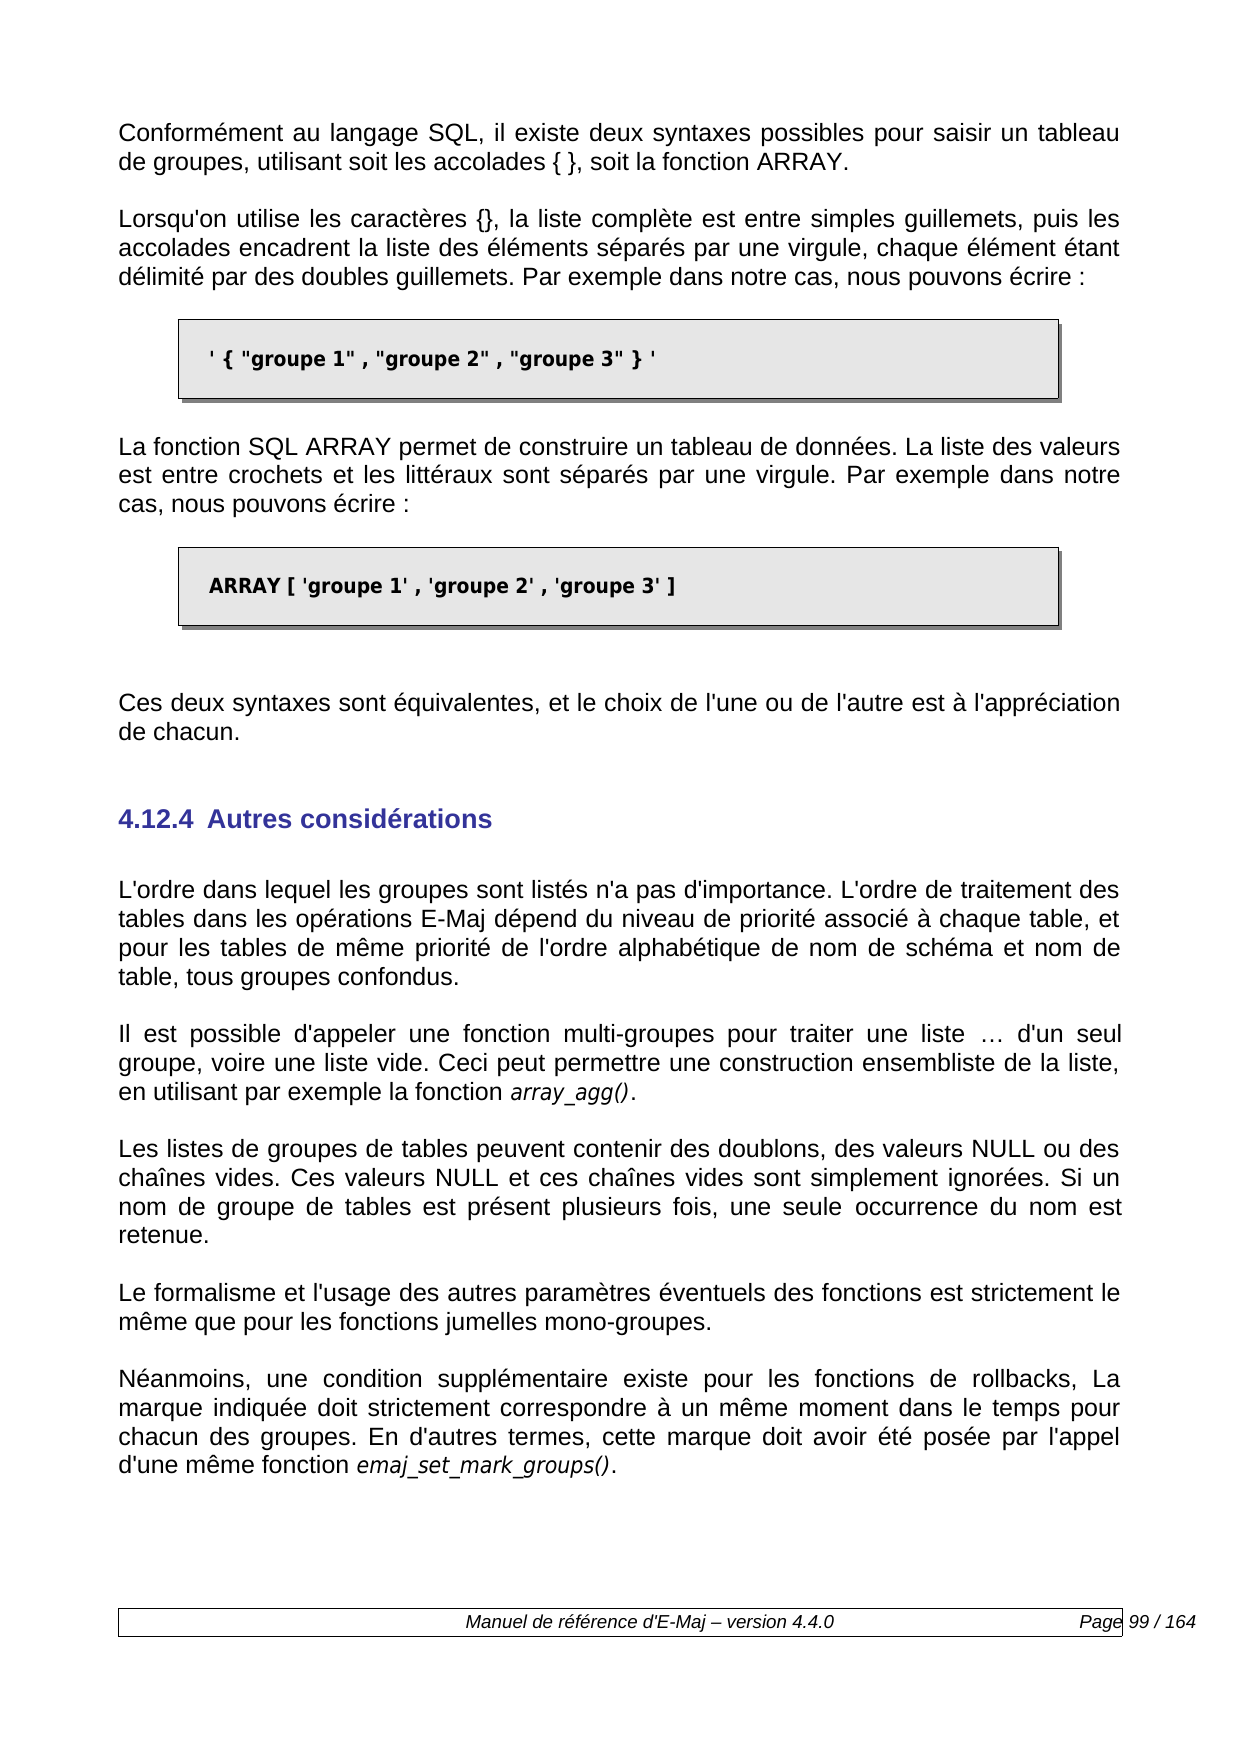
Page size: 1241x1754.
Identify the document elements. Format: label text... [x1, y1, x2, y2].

text Lorsqu'on utilise les caractères {}, la liste complète est entre simples guillemets, puis les accolades encadrent la liste des éléments séparés par une virgule, chaque élément étant délimité par des doubles guillemets. Par exemple dans notre cas, nous pouvons écrire : [118, 204, 1122, 291]
text Il est possible d'appeler une fonction multi-groupes pour traiter une liste … d'un seul groupe, voire une liste vide. Ceci peut permettre une construction ensembliste de la liste, en utilisant par exemple la fonction array_agg(). [118, 1019, 1122, 1105]
subtitle Autres considérations [118, 803, 1122, 834]
text Le formalisme et l'usage des autres paramètres éventuels des fonctions est strictement le même que pour les fonctions jumelles mono-groupes. [118, 1278, 1122, 1335]
text ' { "groupe 1" , "groupe 2" , "groupe 3" } ' [179, 344, 1058, 368]
text Les listes de groupes de tables peuvent contenir des doublons, des valeurs NULL ou des chaînes vides. Ces valeurs NULL et ces chaînes vides sont simplement ignorées. Si un nom de groupe de tables est présent plusieurs fois, une seule occurrence du nom est retenue. [118, 1134, 1122, 1249]
text Néanmoins, une condition supplémentaire existe pour les fonctions de rollbacks, La marque indiquée doit strictement correspondre à un même moment dans le temps pour chacun des groupes. En d'autres termes, cette marque doit avoir été posée par l'appel d'une même fonction emaj_set_mark_groups(). [118, 1364, 1122, 1479]
text La fonction SQL ARRAY permet de construire un tableau de données. La liste des valeurs est entre crochets et les littéraux sont séparés par une virgule. Par exemple dans notre cas, nous pouvons écrire : [118, 432, 1122, 518]
text Conformément au langage SQL, il existe deux syntaxes possibles pour saisir un tableau de groupes, utilisant soit les accolades { }, soit la fonction ARRAY. [118, 118, 1122, 176]
text Ces deux syntaxes sont équivalentes, et le choix de l'une ou de l'autre est à l'appréciation de chacun. [118, 688, 1122, 745]
text L'ordre dans lequel les groupes sont listés n'a pas d'importance. L'ordre de traitement des tables dans les opérations E-Maj dépend du niveau de priorité associé à chaque table, et pour les tables de même priorité de l'ordre alphabétique de nom de schéma et nom de table, tous groupes confondus. [118, 875, 1122, 990]
text ARRAY [ 'groupe 1' , 'groupe 2' , 'groupe 3' ] [179, 571, 1058, 595]
